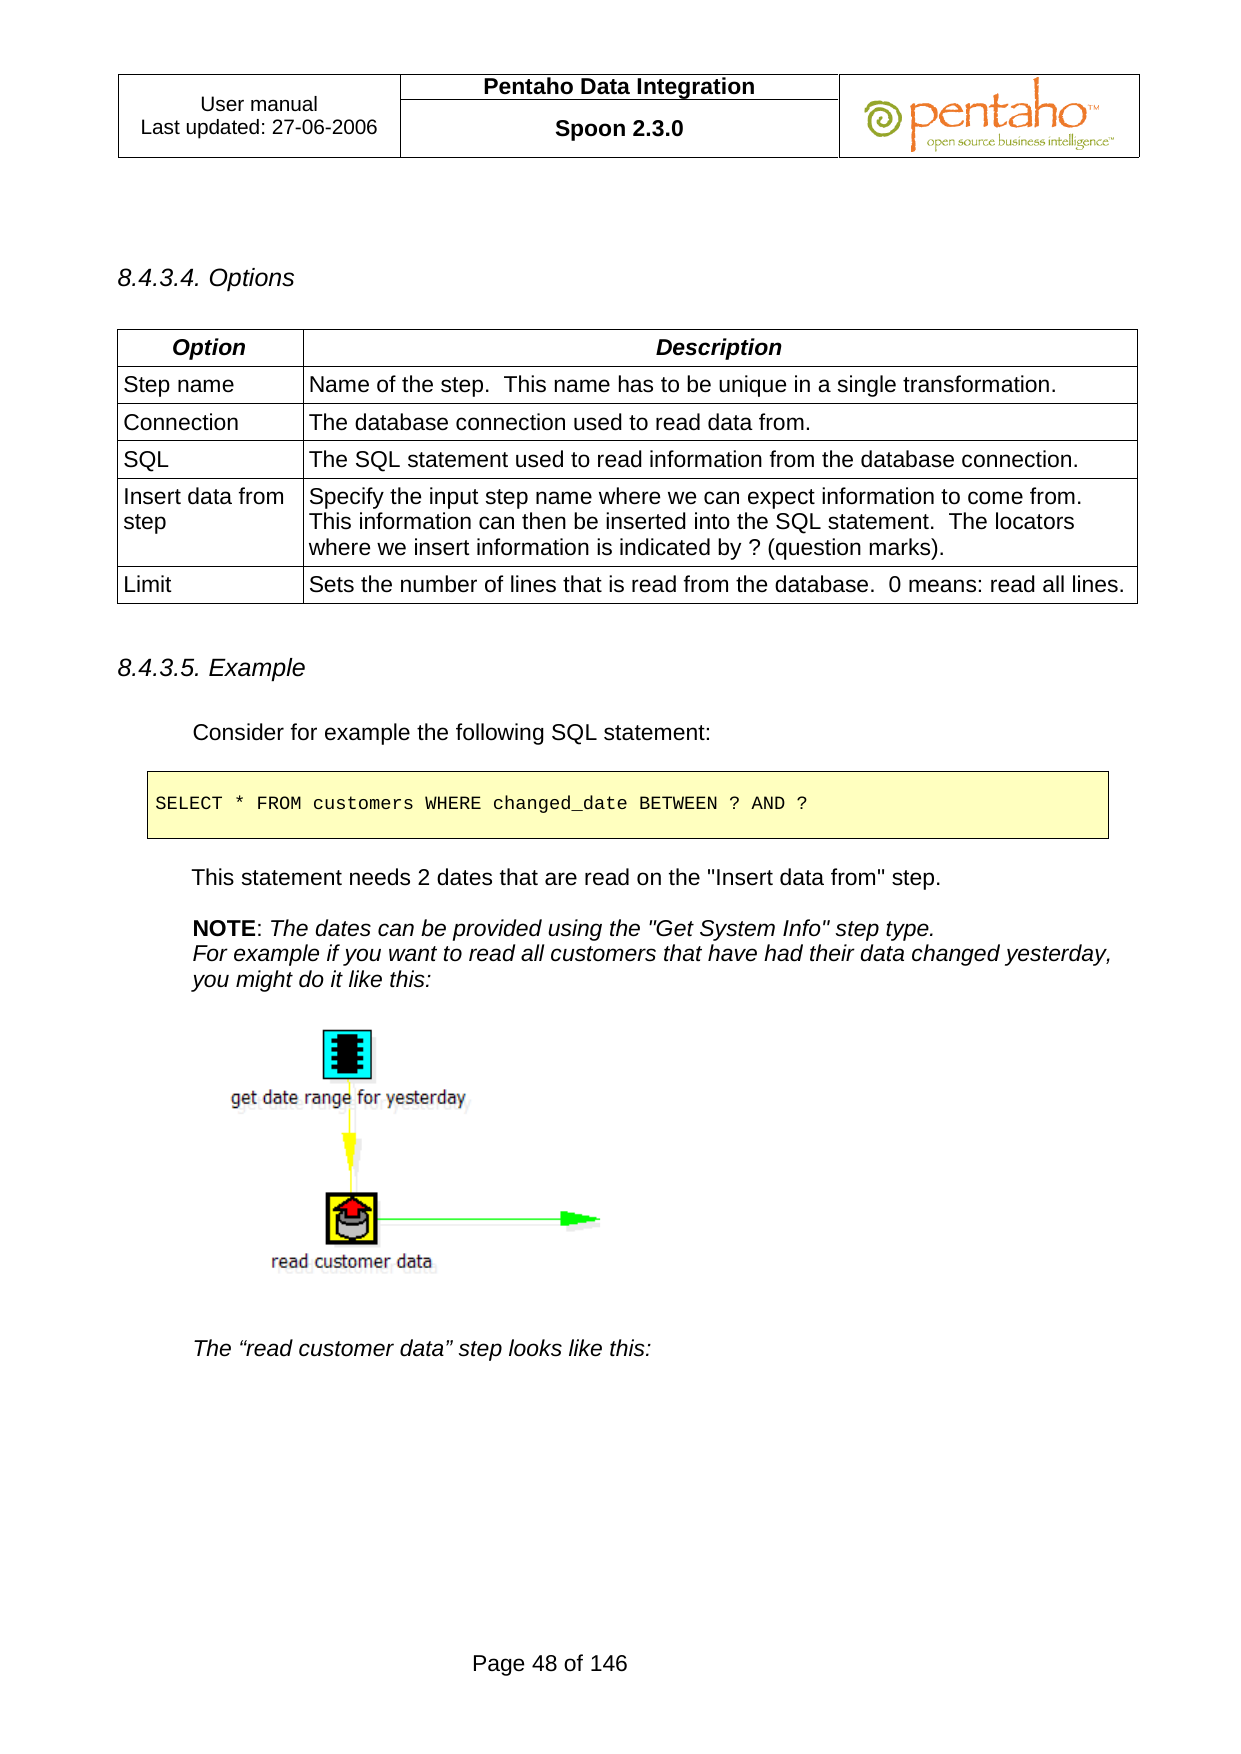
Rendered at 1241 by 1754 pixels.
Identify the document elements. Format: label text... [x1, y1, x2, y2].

table_cell Step name [118, 367, 303, 403]
subtitle Example [117, 653, 1137, 681]
text SELECT * FROM customers WHERE changed_date BETWEEN ? AND ? [148, 792, 1108, 813]
table_cell Specify the input step name where we can expect information to come from. This information can then be inserted into the SQL statement. The locators where we insert information is indicated by ? (question marks). [304, 479, 1137, 566]
text For example if you want to read all customers that have had their data changed yesterday, you might do it like this: [192, 941, 1137, 992]
text The “read customer data” step looks like this: [117, 1336, 1137, 1361]
table_cell Limit [118, 567, 303, 603]
table_header Description [304, 330, 1137, 366]
text Consider for example the following SQL statement: [155, 719, 1137, 745]
text NOTE: The dates can be provided using the "Get System Info" step type. [117, 915, 1137, 941]
table_cell Name of the step. This name has to be unique in a single transformation. [304, 367, 1137, 403]
table_cell Connection [118, 404, 303, 440]
table_header Option [118, 330, 303, 366]
text This statement needs 2 dates that are read on the "Insert data from" step. [117, 864, 1137, 890]
table_cell SQL [118, 441, 303, 478]
subtitle Options [117, 263, 1137, 291]
table_cell The database connection used to read data from. [304, 404, 1137, 440]
table_cell Insert data from step [118, 479, 303, 566]
table_cell The SQL statement used to read information from the database connection. [304, 441, 1137, 478]
table_cell Sets the number of lines that is read from the database. 0 means: read all lines. [304, 567, 1137, 603]
